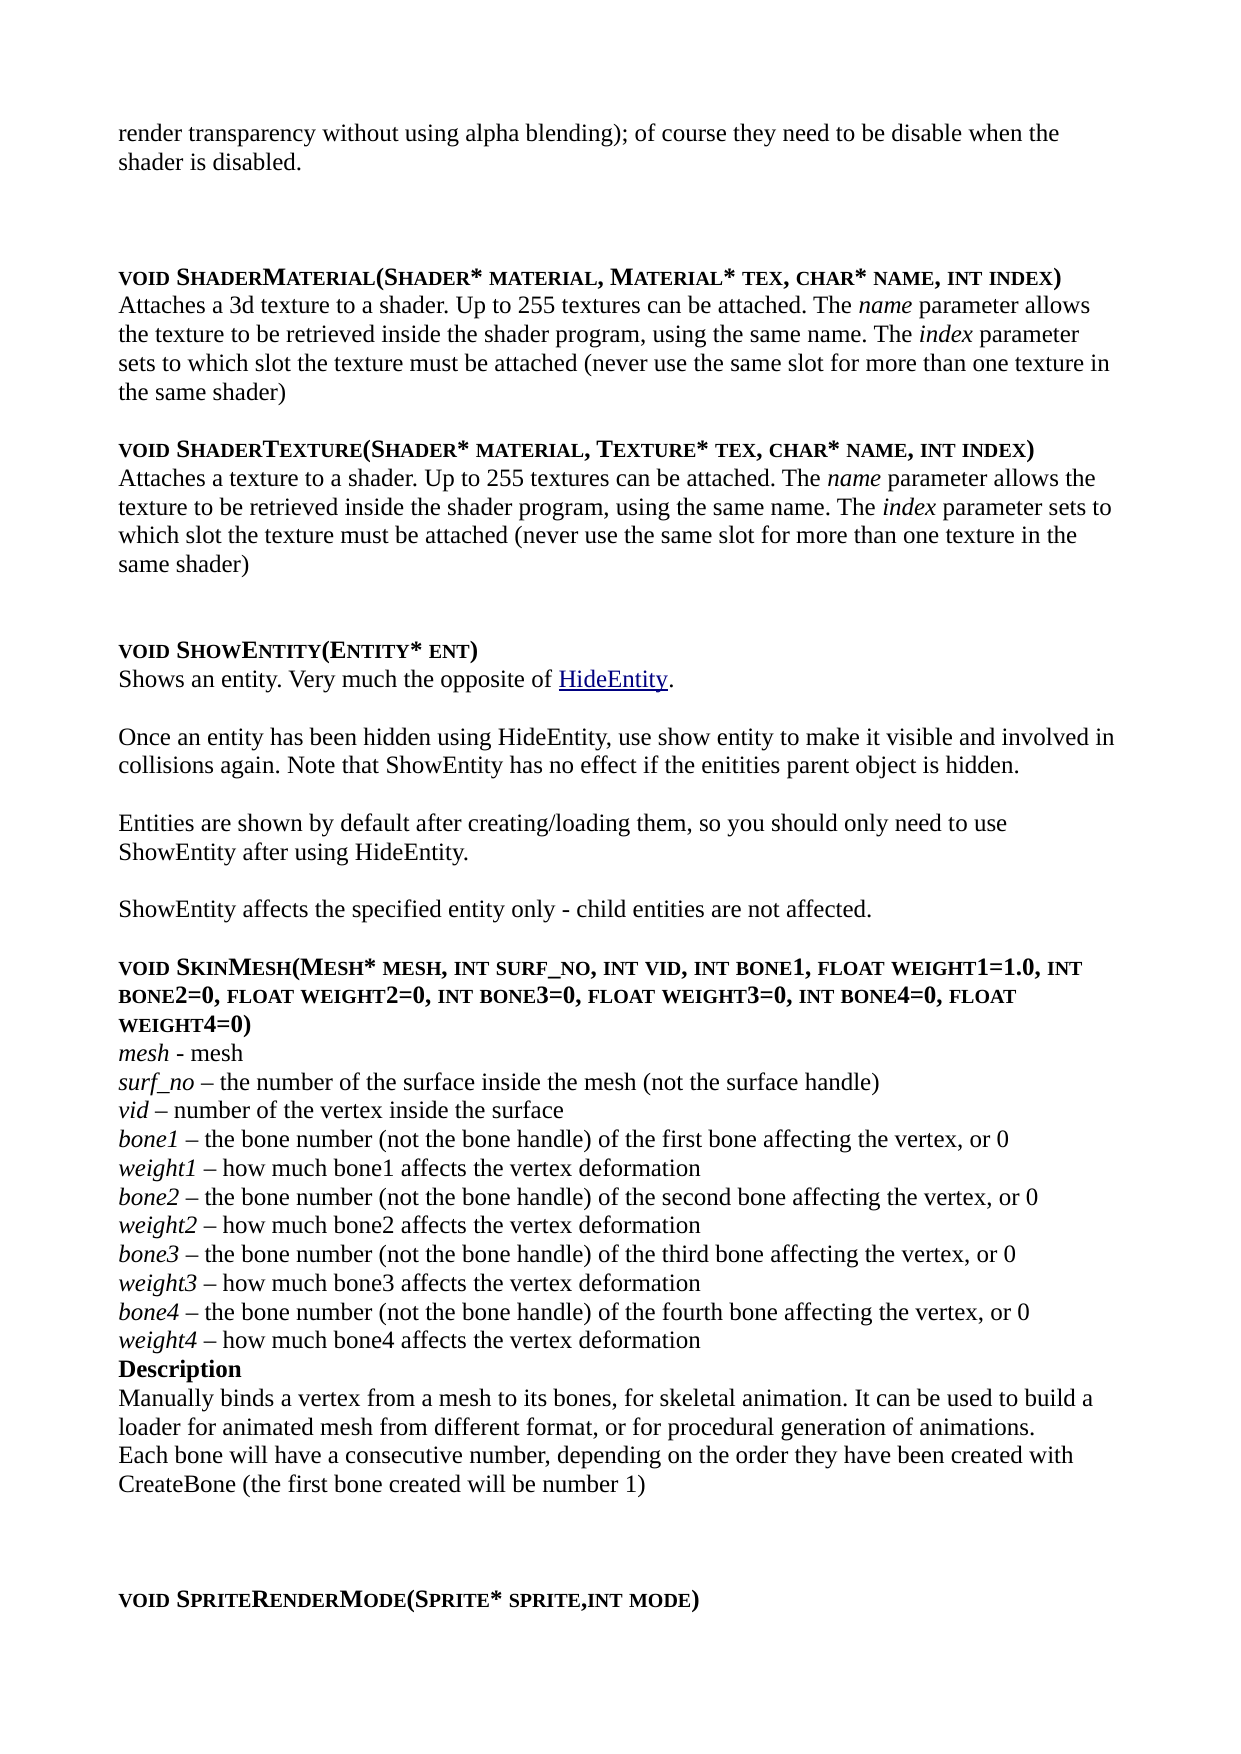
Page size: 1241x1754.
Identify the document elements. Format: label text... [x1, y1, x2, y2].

text void ShowEntity(Entity* ent) [118, 636, 1122, 664]
text bone4 – the bone number (not the bone handle) of the fourth bone affecting the vertex, or 0 [118, 1297, 1122, 1326]
text bone2 – the bone number (not the bone handle) of the second bone affecting the vertex, or 0 [118, 1182, 1122, 1211]
text Shows an entity. Very much the opposite of HideEntity. Once an entity has been hidden using HideEntity, use show entity to make it visible and involved in collisions again. Note that ShowEntity has no effect if the enitities parent object is hidden. Entities are shown by default after creating/loading them, so you should only need to use ShowEntity after using HideEntity. ShowEntity affects the specified entity only - child entities are not affected. [118, 664, 1122, 923]
text weight2 – how much bone2 affects the vertex deformation [118, 1211, 1122, 1239]
text weight1 – how much bone1 affects the vertex deformation [118, 1153, 1122, 1182]
text bone1 – the bone number (not the bone handle) of the first bone affecting the vertex, or 0 [118, 1124, 1122, 1153]
text void ShaderMaterial(Shader* material, Material* tex, char* name, int index) [118, 262, 1122, 291]
text void ShaderTexture(Shader* material, Texture* tex, char* name, int index) [118, 434, 1122, 463]
text weight3 – how much bone3 affects the vertex deformation [118, 1268, 1122, 1297]
text render transparency without using alpha blending); of course they need to be disable when the shader is disabled. [118, 118, 1122, 176]
text surf_no – the number of the surface inside the mesh (not the surface handle) [118, 1067, 1122, 1096]
text weight4 – how much bone4 affects the vertex deformation [118, 1326, 1122, 1354]
text Attaches a texture to a shader. Up to 255 textures can be attached. The name parameter allows the texture to be retrieved inside the shader program, using the same name. The index parameter sets to which slot the texture must be attached (never use the same slot for more than one texture in the same shader) [118, 463, 1122, 578]
text mesh - mesh [118, 1038, 1122, 1067]
text void SkinMesh(Mesh* mesh, int surf_no, int vid, int bone1, float weight1=1.0, int bone2=0, float weight2=0, int bone3=0, float weight3=0, int bone4=0, float weight4=0) [118, 952, 1122, 1038]
text bone3 – the bone number (not the bone handle) of the third bone affecting the vertex, or 0 [118, 1239, 1122, 1268]
text void SpriteRenderMode(Sprite* sprite,int mode) [118, 1584, 1122, 1613]
text Attaches a 3d texture to a shader. Up to 255 textures can be attached. The name parameter allows the texture to be retrieved inside the shader program, using the same name. The index parameter sets to which slot the texture must be attached (never use the same slot for more than one texture in the same shader) [118, 291, 1122, 406]
text Manually binds a vertex from a mesh to its bones, for skeletal animation. It can be used to build a loader for animated mesh from different format, or for procedural generation of animations. [118, 1383, 1122, 1441]
text vid – number of the vertex inside the surface [118, 1096, 1122, 1124]
text Each bone will have a consecutive number, depending on the order they have been created with CreateBone (the first bone created will be number 1) [118, 1441, 1122, 1498]
text Description [118, 1354, 1122, 1383]
